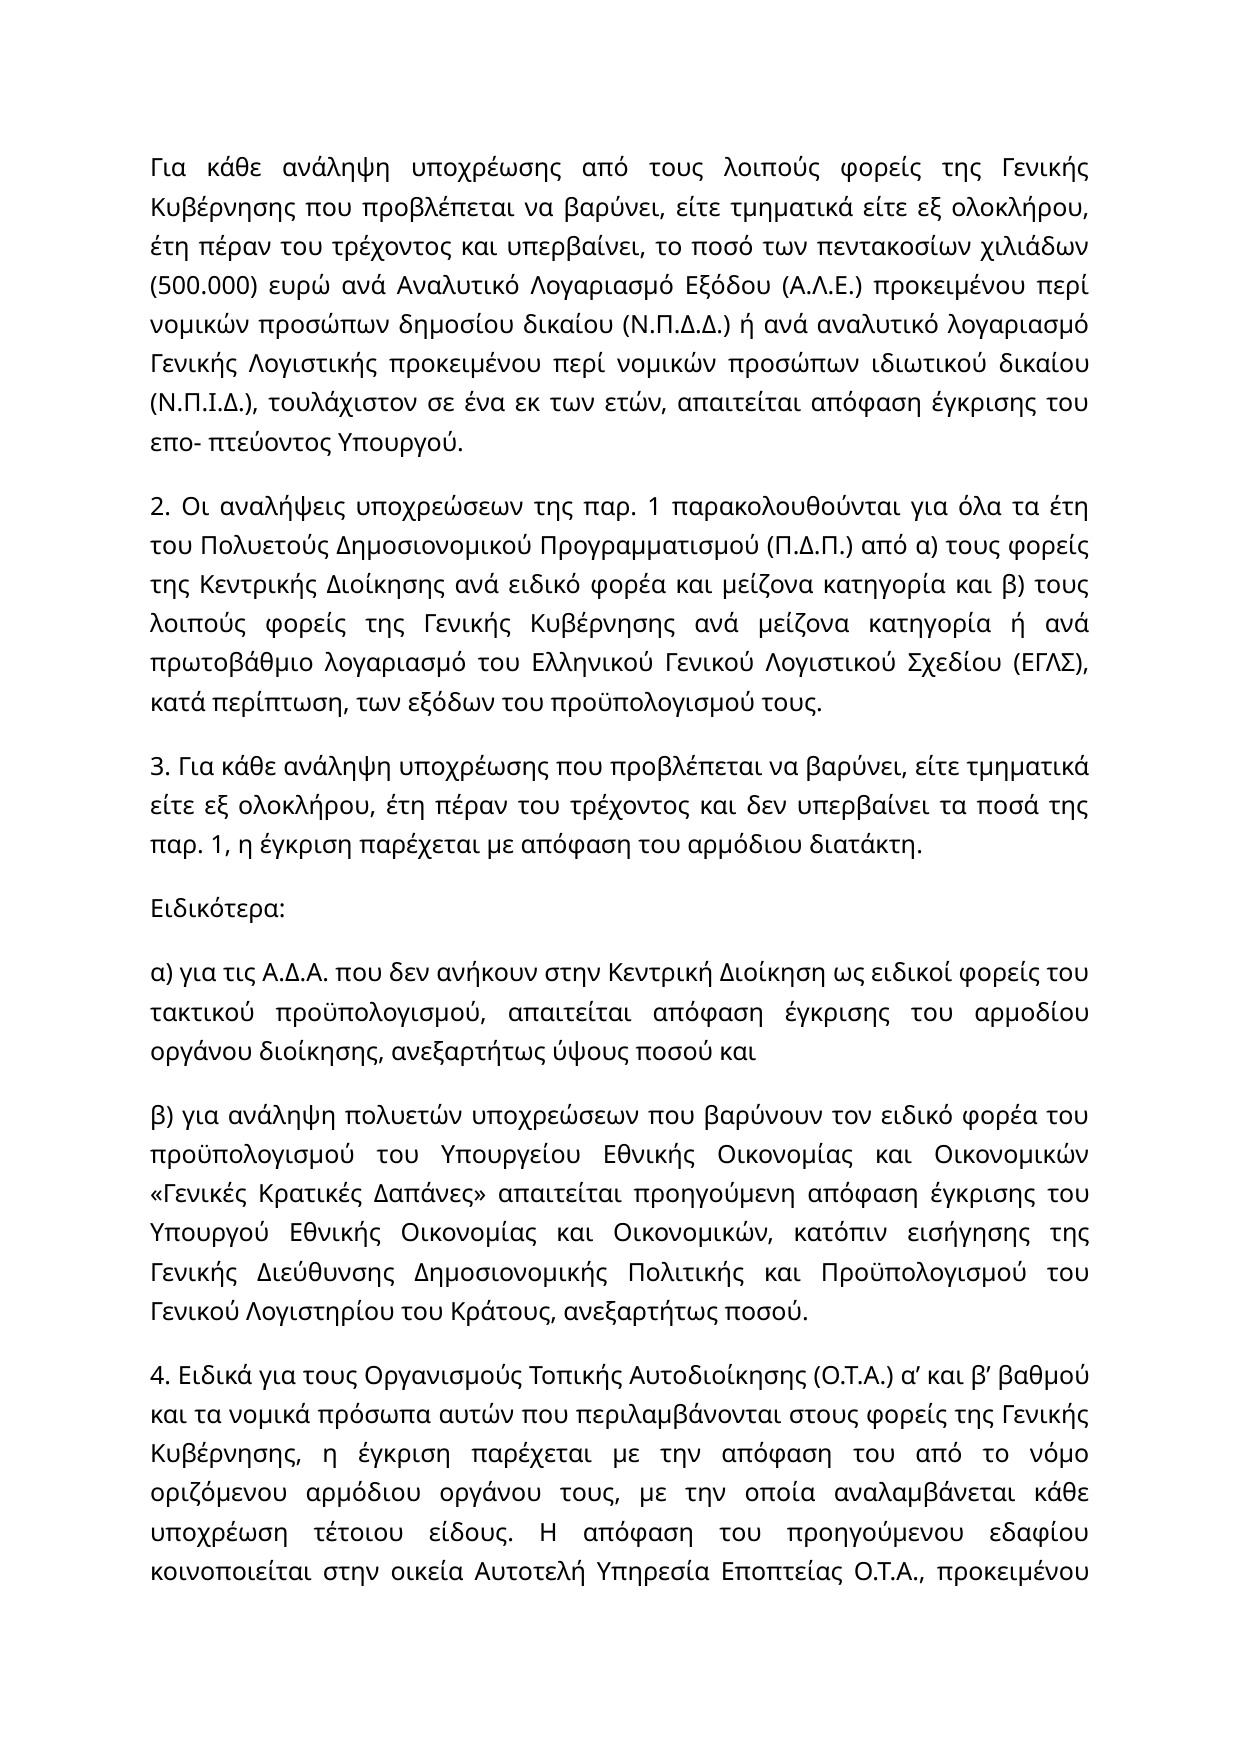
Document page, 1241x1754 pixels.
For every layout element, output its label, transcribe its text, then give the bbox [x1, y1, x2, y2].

text 4. Ειδικά για τους Οργανισμούς Τοπικής Αυτοδιοίκησης (Ο.Τ.Α.) α’ και β’ βαθμού και τα νομικά πρόσωπα αυτών που περιλαμβάνονται στους φορείς της Γενικής Κυβέρνησης, η έγκριση παρέχεται με την απόφαση του από το νόμο οριζόμενου αρμόδιου οργάνου τους, με την οποία αναλαμβάνεται κάθε υποχρέωση τέτοιου είδους. Η απόφαση του προηγούμενου εδαφίου κοινοποιείται στην οικεία Αυτοτελή Υπηρεσία Εποπτείας Ο.Τ.Α., προκειμένου [150, 1357, 1090, 1587]
text 2. Οι αναλήψεις υποχρεώσεων της παρ. 1 παρακολουθούνται για όλα τα έτη του Πολυετούς Δημοσιονομικού Προγραμματισμού (Π.Δ.Π.) από α) τους φορείς της Κεντρικής Διοίκησης ανά ειδικό φορέα και μείζονα κατηγορία και β) τους λοιπούς φορείς της Γενικής Κυβέρνησης ανά μείζονα κατηγορία ή ανά πρωτοβάθμιο λογαριασμό του Ελληνικού Γενικού Λογιστικού Σχεδίου (ΕΓΛΣ), κατά περίπτωση, των εξόδων του προϋπολογισμού τους. [150, 488, 1090, 718]
text α) για τις Α.Δ.Α. που δεν ανήκουν στην Κεντρική Διοίκηση ως ειδικοί φορείς του τακτικού προϋπολογισμού, απαιτείται απόφαση έγκρισης του αρμοδίου οργάνου διοίκησης, ανεξαρτήτως ύψους ποσού και [150, 955, 1090, 1067]
text Για κάθε ανάληψη υποχρέωσης από τους λοιπούς φορείς της Γενικής Κυβέρνησης που προβλέπεται να βαρύνει, είτε τμηματικά είτε εξ ολοκλήρου, έτη πέραν του τρέχοντος και υπερβαίνει, το ποσό των πεντακοσίων χιλιάδων (500.000) ευρώ ανά Αναλυτικό Λογαριασμό Εξόδου (Α.Λ.Ε.) προκειμένου περί νομικών προσώπων δημοσίου δικαίου (Ν.Π.Δ.Δ.) ή ανά αναλυτικό λογαριασμό Γενικής Λογιστικής προκειμένου περί νομικών προσώπων ιδιωτικού δικαίου (Ν.Π.Ι.Δ.), τουλάχιστον σε ένα εκ των ετών, απαιτείται απόφαση έγκρισης του επο- πτεύοντος Υπουργού. [150, 150, 1090, 458]
text 3. Για κάθε ανάληψη υποχρέωσης που προβλέπεται να βαρύνει, είτε τμηματικά είτε εξ ολοκλήρου, έτη πέραν του τρέχοντος και δεν υπερβαίνει τα ποσά της παρ. 1, η έγκριση παρέχεται με απόφαση του αρμόδιου διατάκτη. [150, 748, 1090, 861]
text Ειδικότερα: [150, 891, 1090, 925]
text β) για ανάληψη πολυετών υποχρεώσεων που βαρύνουν τον ειδικό φορέα του προϋπολογισμού του Υπουργείου Εθνικής Οικονομίας και Οικονομικών «Γενικές Κρατικές Δαπάνες» απαιτείται προηγούμενη απόφαση έγκρισης του Υπουργού Εθνικής Οικονομίας και Οικονομικών, κατόπιν εισήγησης της Γενικής Διεύθυνσης Δημοσιονομικής Πολιτικής και Προϋπολογισμού του Γενικού Λογιστηρίου του Κράτους, ανεξαρτήτως ποσού. [150, 1097, 1090, 1327]
